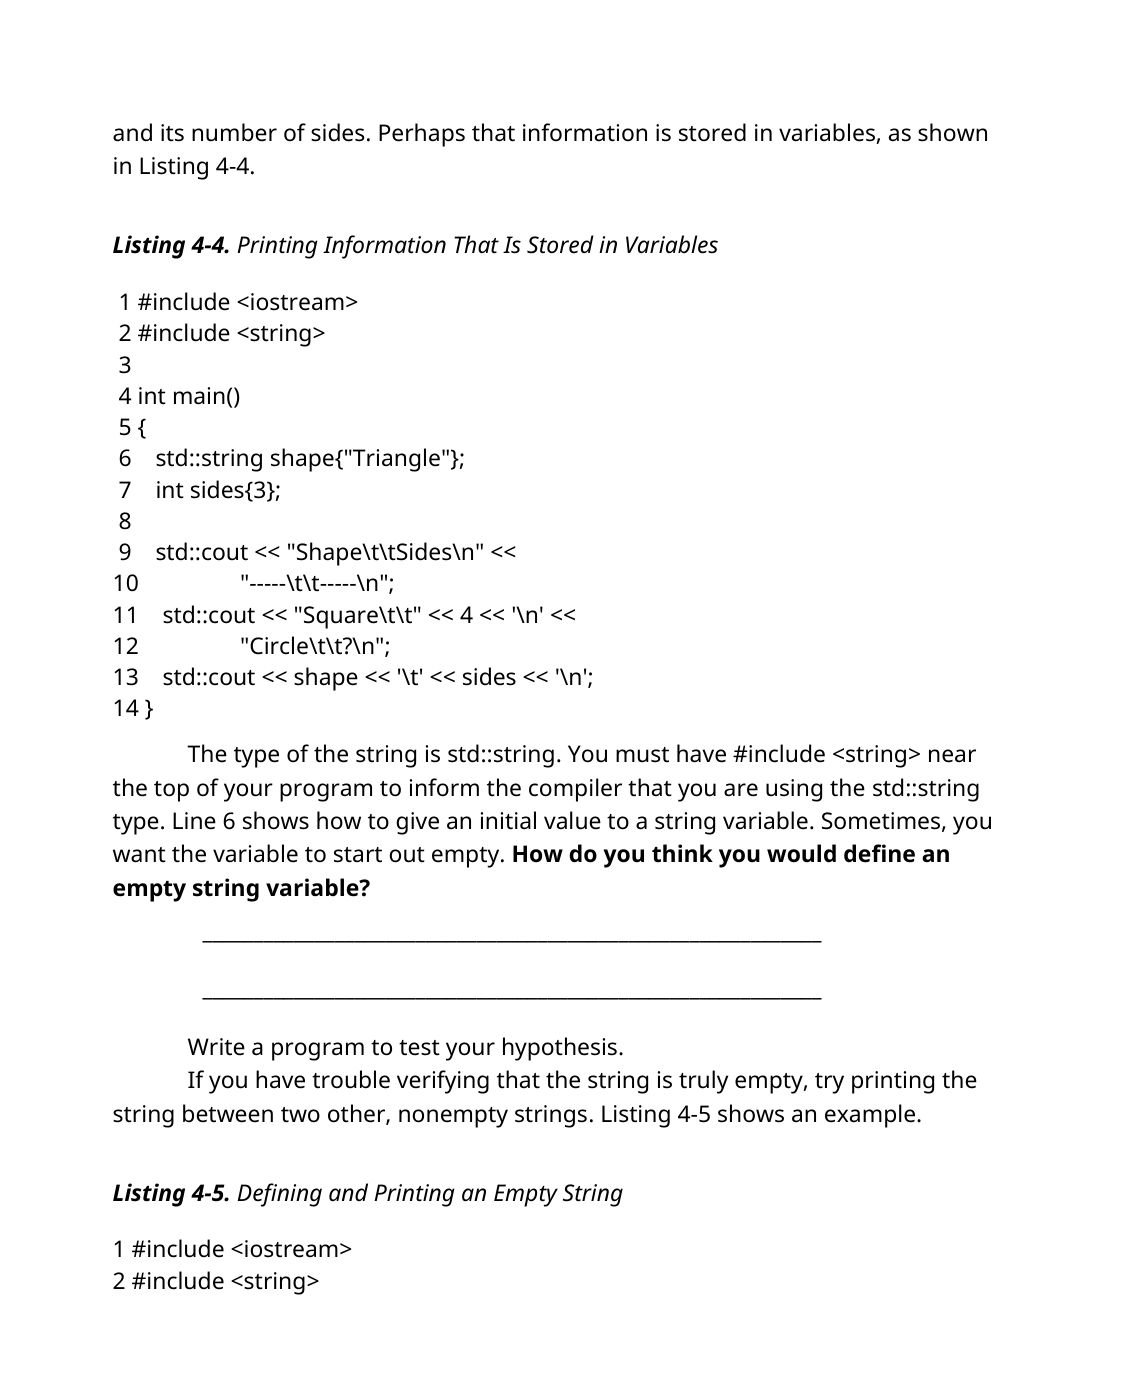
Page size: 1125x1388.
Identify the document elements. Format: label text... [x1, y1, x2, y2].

text Listing 4-4. Printing Information That Is Stored in Variables [112, 229, 1012, 261]
list _____________________________________________________________ [202, 915, 1012, 946]
text Write a program to test your hypothesis. [112, 1029, 1012, 1062]
text 1 #include <iostream> [112, 286, 1012, 317]
text 9 std::cout << "Shape\t\tSides\n" << [112, 536, 1012, 567]
text 4 int main() [112, 380, 1012, 411]
text If you have trouble verifying that the string is truly empty, try printing the string between two other, nonempty strings. Listing 4-5 shows an example. [112, 1062, 1012, 1129]
text 2 #include <string> [112, 1265, 1012, 1296]
text 13 std::cout << shape << '\t' << sides << '\n'; [112, 661, 1012, 692]
text 2 #include <string> [112, 317, 1012, 348]
text 10 "-----\t\t-----\n"; [112, 567, 1012, 598]
text 5 { [112, 411, 1012, 442]
text Listing 4-5. Defining and Printing an Empty String [112, 1177, 1012, 1208]
text 11 std::cout << "Square\t\t" << 4 << '\n' << [112, 598, 1012, 630]
text 3 [112, 348, 1012, 380]
text and its number of sides. Perhaps that information is stored in variables, as shown in Listing 4-4. [112, 115, 1012, 181]
text 1 #include <iostream> [112, 1233, 1012, 1265]
text 8 [112, 505, 1012, 536]
text 12 "Circle\t\t?\n"; [112, 630, 1012, 661]
text 14 } [112, 692, 1012, 723]
text 7 int sides{3}; [112, 473, 1012, 505]
text 6 std::string shape{"Triangle"}; [112, 442, 1012, 473]
list _____________________________________________________________ [202, 972, 1012, 1003]
text The type of the string is std::string. You must have #include <string> near the top of your program to inform the compiler that you are using the std::string type. Line 6 shows how to give an initial value to a string variable. Sometimes, you want the variable to start out empty. How do you think you would define an empty string variable? [112, 736, 1012, 903]
